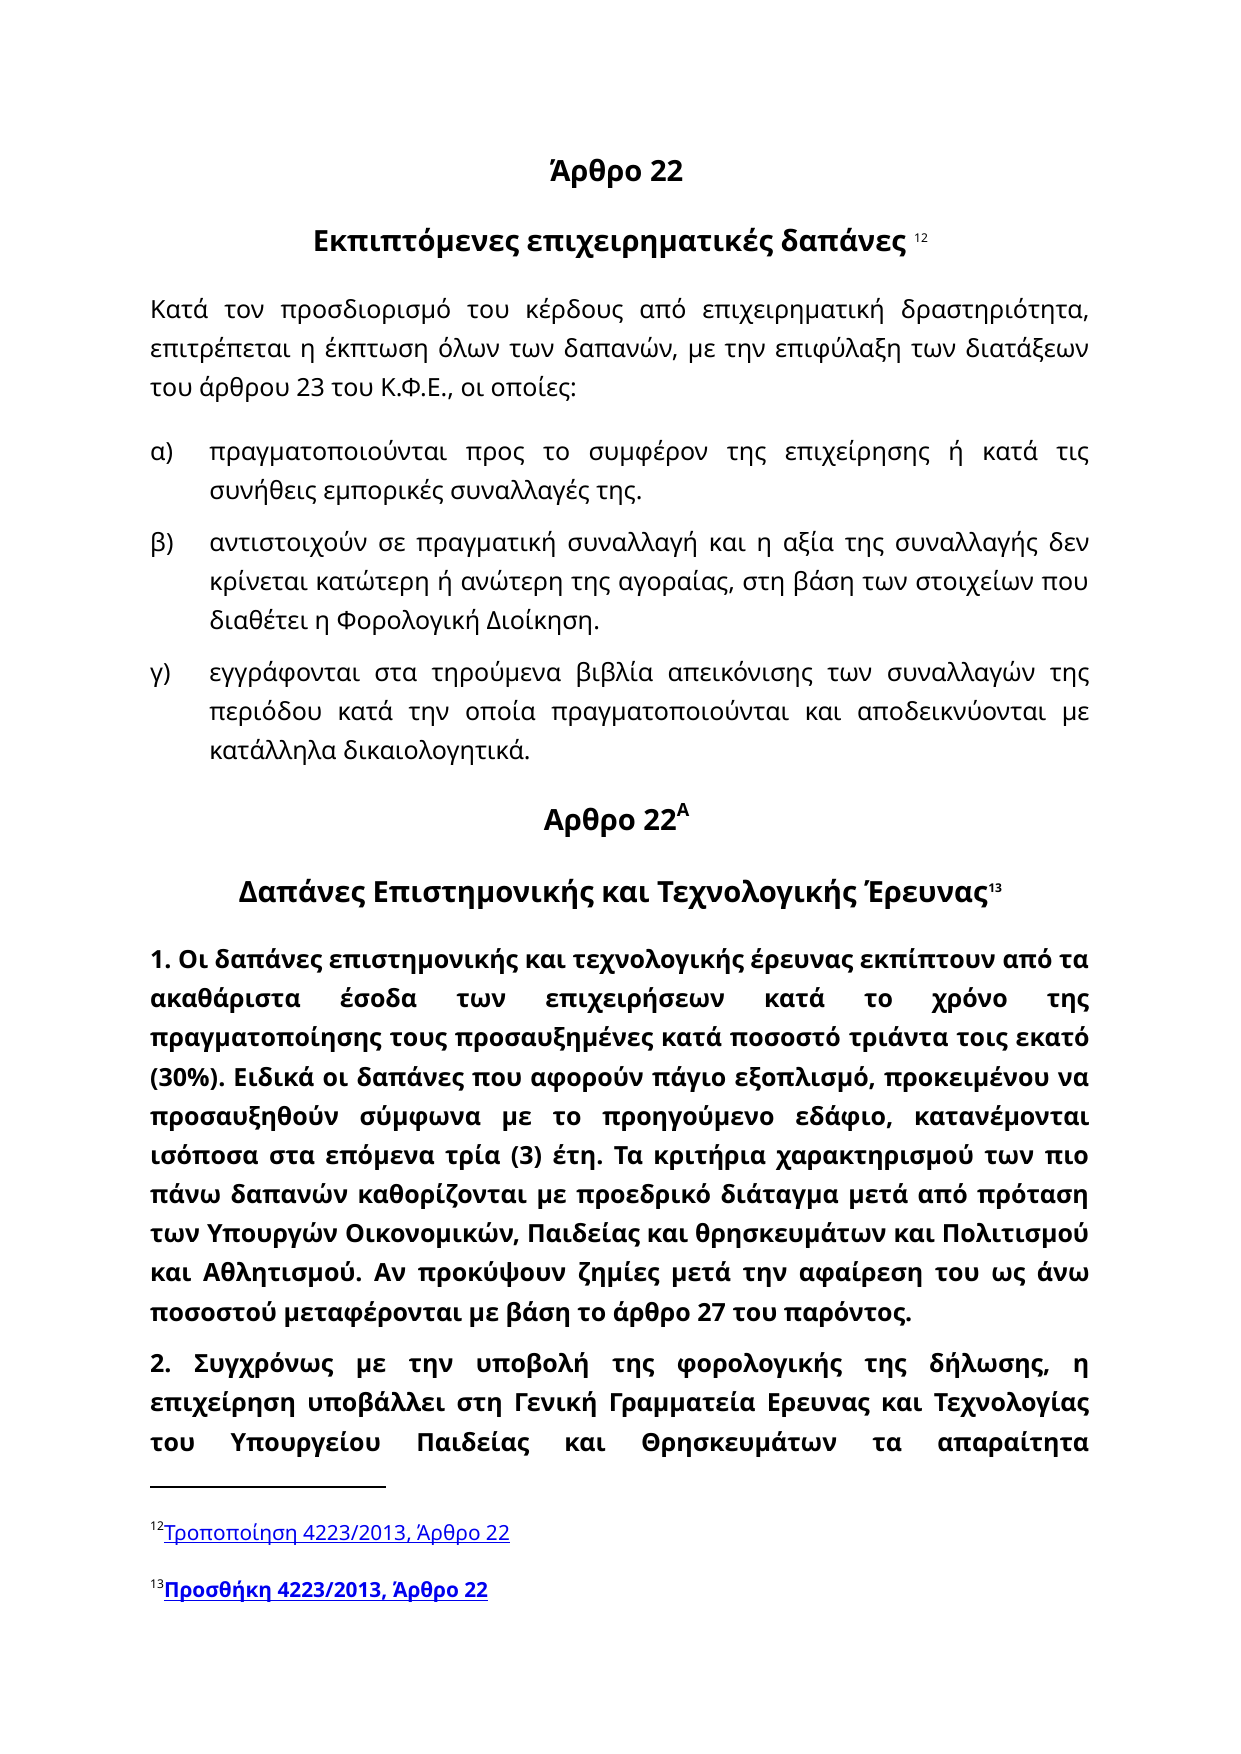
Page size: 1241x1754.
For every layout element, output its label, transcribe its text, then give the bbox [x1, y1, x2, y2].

subtitle Δαπάνες Επιστημονικής και Τεχνολογικής Έρευνας [150, 871, 1090, 911]
text 1. Οι δαπάνες επιστημονικής και τεχνολογικής έρευνας εκπίπτουν από τα ακαθάριστα έσοδα των επιχειρήσεων κατά το χρόνο της πραγματοποίησης τους προσαυξημένες κατά ποσοστό τριάντα τοις εκατό (30%). Ειδικά οι δαπάνες που αφορούν πάγιο εξοπλισμό, προκειμένου να προσαυξηθούν σύμφωνα με το προηγούμενο εδάφιο, κατανέμονται ισόποσα στα επόμενα τρία (3) έτη. Τα κριτήρια χαρακτηρισμού των πιο πάνω δαπανών καθορίζονται με προεδρικό διάταγμα μετά από πρόταση των Υπουργών Οικονομικών, Παιδείας και θρησκευμάτων και Πολιτισμού και Αθλητισμού. Αν προκύψουν ζημίες μετά την αφαίρεση του ως άνω ποσοστού μεταφέρονται με βάση το άρθρο 27 του παρόντος. [150, 942, 1090, 1328]
text Κατά τον προσδιορισμό του κέρδους από επιχειρηματική δραστηριότητα, επιτρέπεται η έκπτωση όλων των δαπανών, με την επιφύλαξη των διατάξεων του άρθρου 23 του Κ.Φ.Ε., οι οποίες: [150, 291, 1090, 404]
subtitle Άρθρο 22 [150, 150, 1090, 190]
text Προσθήκη 4223/2013, Άρθρο 22 [150, 1576, 1090, 1604]
list β) αντιστοιχούν σε πραγματική συναλλαγή και η αξία της συναλλαγής δεν κρίνεται κατώτερη ή ανώτερη της αγοραίας, στη βάση των στοιχείων που διαθέτει η Φορολογική Διοίκηση. [150, 524, 1090, 637]
subtitle Εκπιπτόμενες επιχειρηματικές δαπάνες [150, 221, 1090, 260]
text 2. Συγχρόνως με την υποβολή της φορολογικής της δήλωσης, η επιχείρηση υποβάλλει στη Γενική Γραμματεία Ερευνας και Τεχνολογίας του Υπουργείου Παιδείας και Θρησκευμάτων τα απαραίτητα [150, 1346, 1090, 1458]
subtitle Αρθρο 22Α [150, 797, 1090, 840]
text Τροποποίηση 4223/2013, Άρθρο 22 [150, 1518, 1090, 1546]
list α) πραγματοποιούνται προς το συμφέρον της επιχείρησης ή κατά τις συνήθεις εμπορικές συναλλαγές της. [150, 434, 1090, 507]
list γ) εγγράφονται στα τηρούμενα βιβλία απεικόνισης των συναλλαγών της περιόδου κατά την οποία πραγματοποιούνται και αποδεικνύονται με κατάλληλα δικαιολογητικά. [150, 654, 1090, 767]
